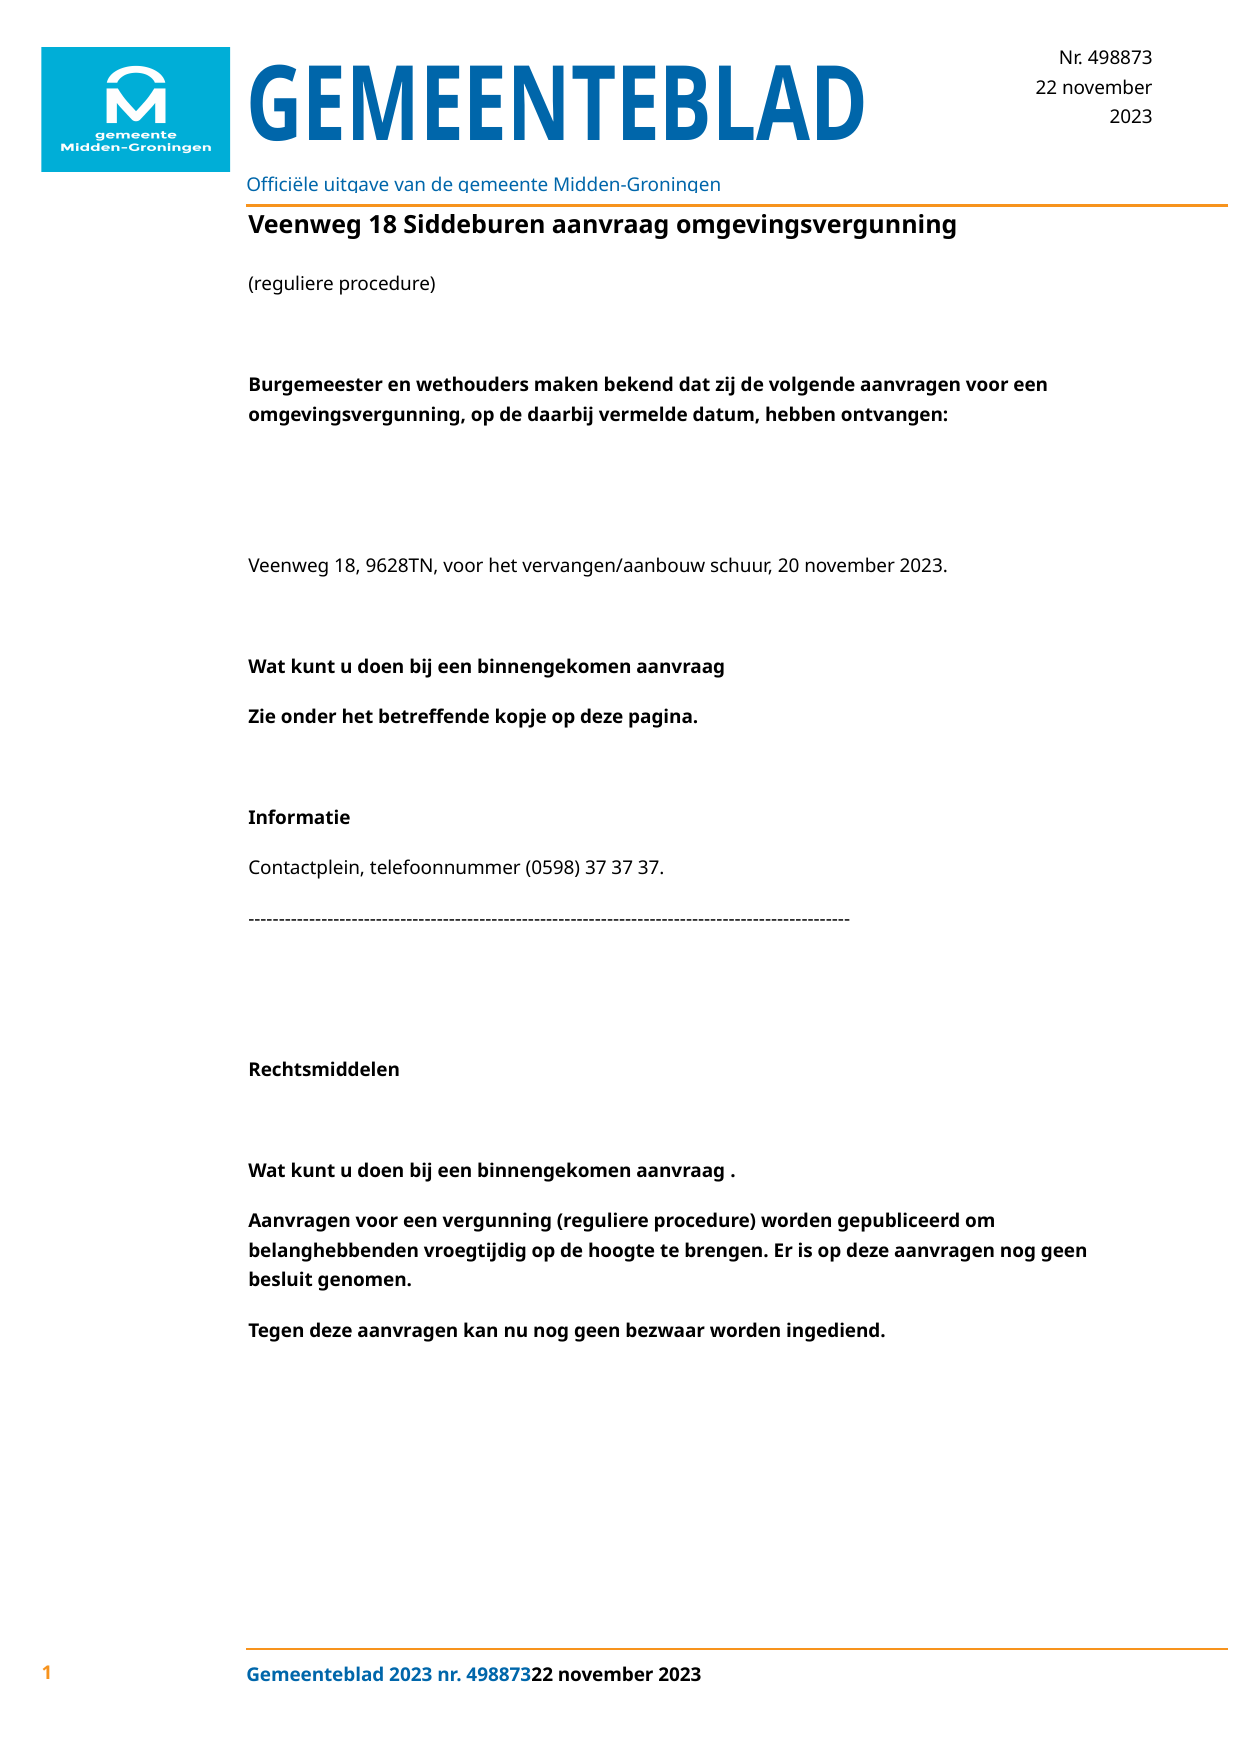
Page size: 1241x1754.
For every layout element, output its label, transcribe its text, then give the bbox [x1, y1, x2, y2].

text Wat kunt u doen bij een binnengekomen aanvraag [248, 653, 1152, 678]
text Informatie [248, 804, 1152, 830]
text Zie onder het betreffende kopje op deze pagina. [248, 703, 1152, 729]
picture [108, 66, 164, 82]
text Contactplein, telefoonnummer (0598) 37 37 37. [248, 854, 1152, 880]
text Aanvragen voor een vergunning (reguliere procedure) worden gepubliceerd om belanghebbenden vroegtijdig op de hoogte te brengen. Er is op deze aanvragen nog geen besluit genomen. [248, 1207, 1152, 1292]
text Veenweg 18 Siddeburen aanvraag omgevingsvergunning [248, 207, 1152, 241]
text Tegen deze aanvragen kan nu nog geen bezwaar worden ingediend. [248, 1317, 1152, 1343]
text Wat kunt u doen bij een binnengekomen aanvraag . [248, 1157, 1152, 1183]
text Rechtsmiddelen [248, 1056, 1152, 1082]
text Burgemeester en wethouders maken bekend dat zij de volgende aanvragen voor een omgevingsvergunning, op de daarbij vermelde datum, hebben ontvangen: [248, 371, 1152, 426]
picture [107, 89, 165, 122]
picture [184, 146, 190, 153]
text Veenweg 18, 9628TN, voor het vervangen/aanbouw schuur, 20 november 2023. [248, 552, 1152, 578]
text --------------------------------------------------------------------------------------------------- [248, 905, 1152, 931]
text (reguliere procedure) [248, 270, 1152, 296]
